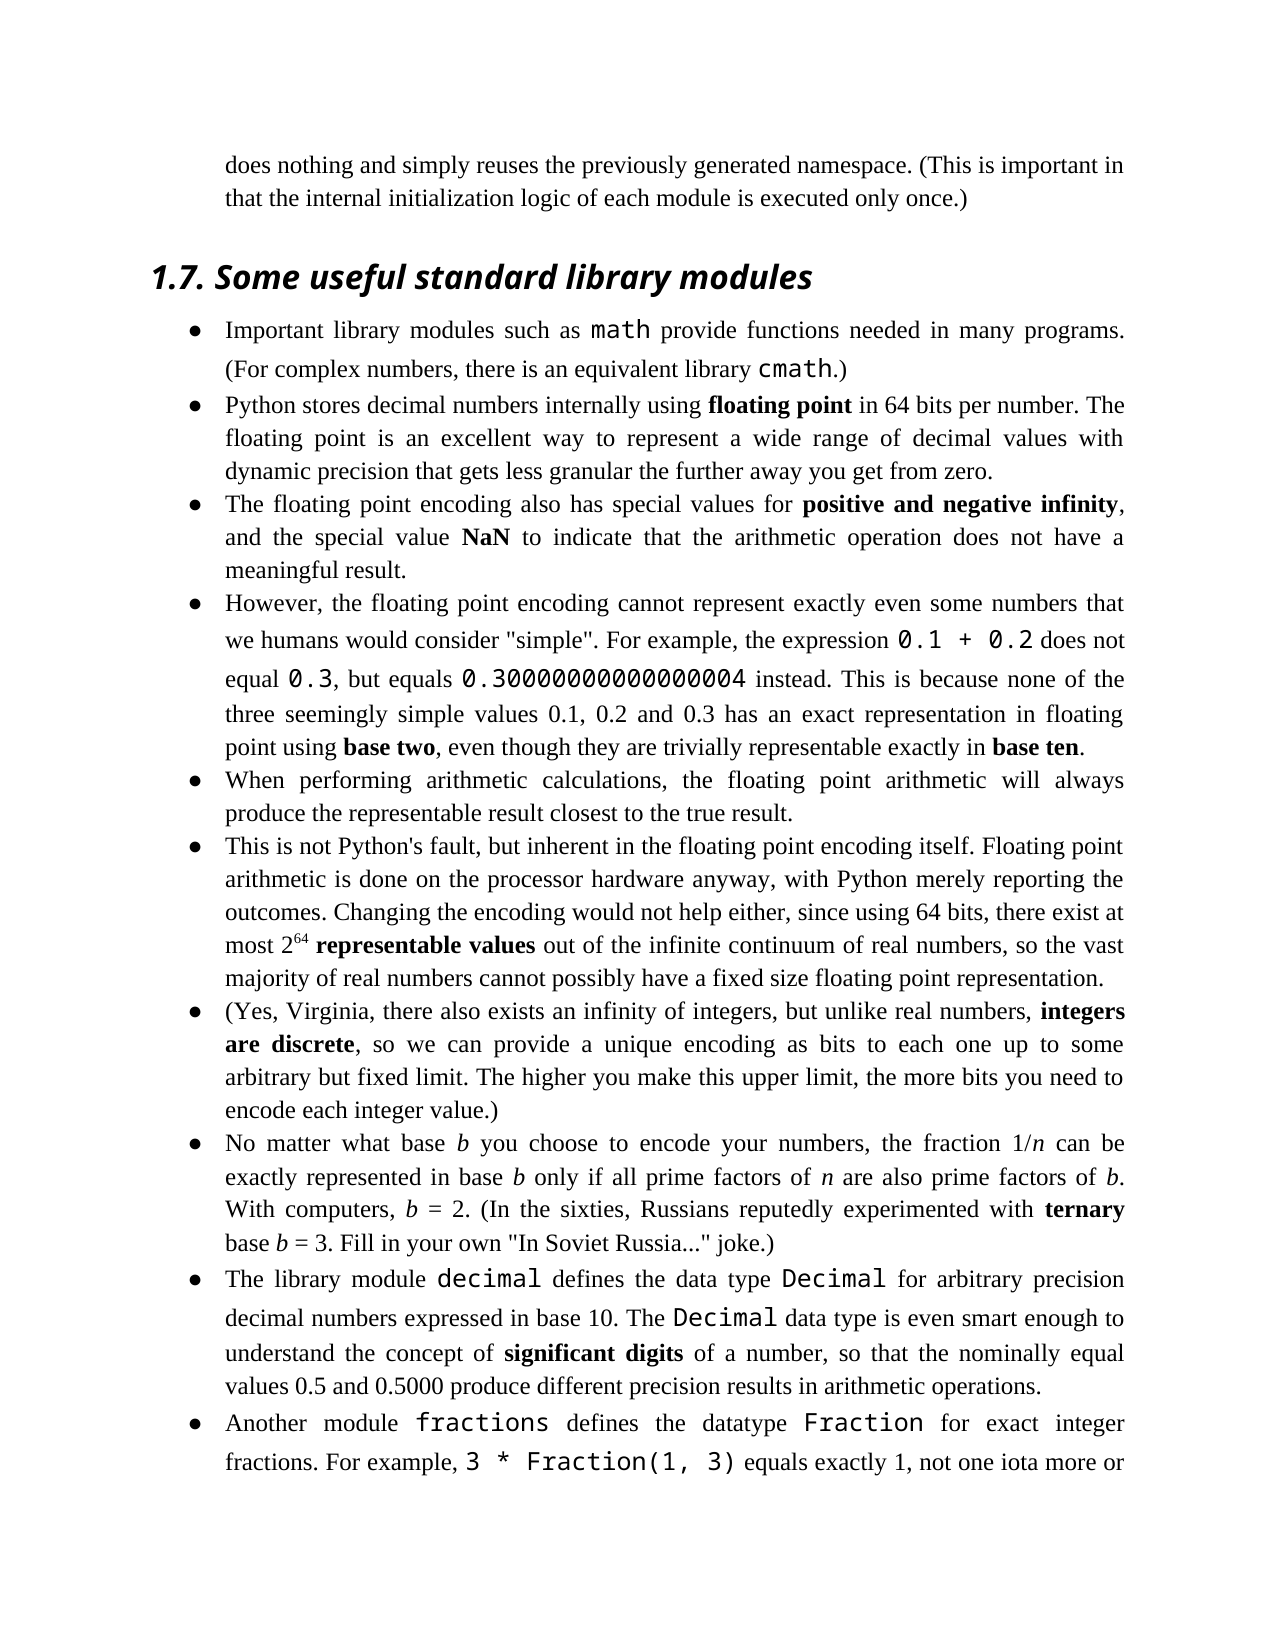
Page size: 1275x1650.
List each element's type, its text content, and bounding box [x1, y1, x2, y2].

list However, the floating point encoding cannot represent exactly even some numbers that we humans would consider "simple". For example, the expression 0.1 + 0.2 does not equal 0.3, but equals 0.30000000000000004 instead. This is because none of the three seemingly simple values 0.1, 0.2 and 0.3 has an exact representation in floating point using base two, even though they are trivially representable exactly in base ten. [187, 588, 1125, 761]
list does nothing and simply reuses the previously generated namespace. (This is important in that the internal initialization logic of each module is executed only once.) [187, 150, 1125, 212]
list Python stores decimal numbers internally using floating point in 64 bits per number. The floating point is an excellent way to represent a wide range of decimal values with dynamic precision that gets less granular the further away you get from zero. [187, 390, 1125, 484]
list (Yes, Virginia, there also exists an infinity of integers, but unlike real numbers, integers are discrete, so we can provide a unique encoding as bits to each one up to some arbitrary but fixed limit. The higher you make this upper limit, the more bits you need to encode each integer value.) [187, 996, 1125, 1124]
list No matter what base b you choose to encode your numbers, the fraction 1/n can be exactly represented in base b only if all prime factors of n are also prime factors of b. With computers, b = 2. (In the sixties, Russians reputedly experimented with ternary base b = 3. Fill in your own "In Soviet Russia..." joke.) [187, 1128, 1125, 1256]
list Important library modules such as math provide functions needed in many programs. (For complex numbers, there is an equivalent library cmath.) [187, 311, 1125, 385]
list Another module fractions defines the datatype Fraction for exact integer fractions. For example, 3 * Fraction(1, 3) equals exactly 1, not one iota more or [187, 1404, 1125, 1477]
list This is not Python's fault, but inherent in the floating point encoding itself. Floating point arithmetic is done on the processor hardware anyway, with Python merely reporting the outcomes. Changing the encoding would not help either, since using 64 bits, there exist at most 264 representable values out of the infinite continuum of real numbers, so the vast majority of real numbers cannot possibly have a fixed size floating point representation. [187, 831, 1125, 992]
list The floating point encoding also has special values for positive and negative infinity, and the special value NaN to indicate that the arithmetic operation does not have a meaningful result. [187, 489, 1125, 584]
list When performing arithmetic calculations, the floating point arithmetic will always produce the representable result closest to the true result. [187, 765, 1125, 827]
list The library module decimal defines the data type Decimal for arbitrary precision decimal numbers expressed in base 10. The Decimal data type is even smart enough to understand the concept of significant digits of a number, so that the nominally equal values 0.5 and 0.5000 produce different precision results in arithmetic operations. [187, 1261, 1125, 1400]
subtitle 1.7. Some useful standard library modules [150, 253, 1125, 299]
